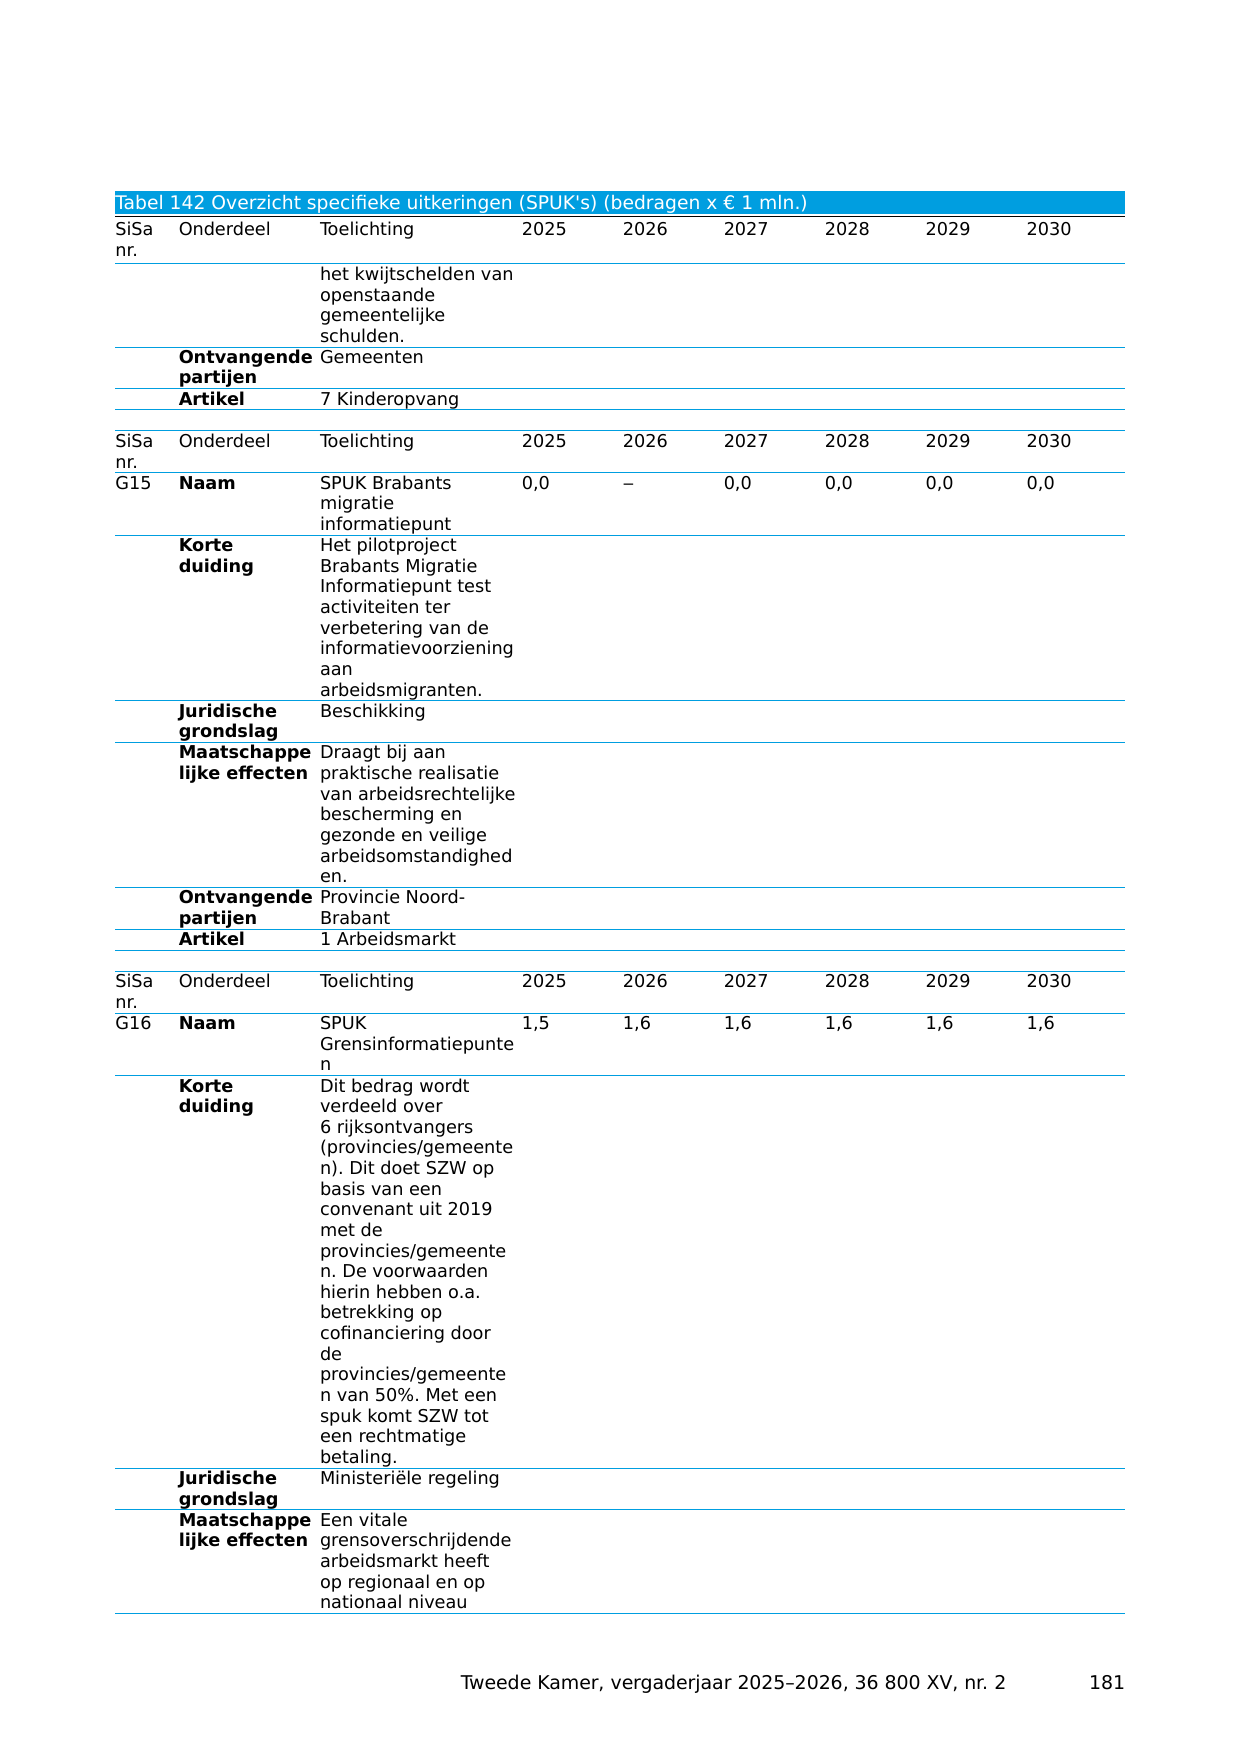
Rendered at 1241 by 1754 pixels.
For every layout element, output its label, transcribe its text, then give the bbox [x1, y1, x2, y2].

table_cell [1024, 1510, 1125, 1613]
table_cell [115, 348, 176, 388]
table_cell [115, 1076, 176, 1467]
table_cell Juridische grondslag [176, 701, 317, 742]
table_cell 2028 [822, 431, 922, 472]
table_cell [822, 888, 922, 928]
table_cell [822, 410, 922, 430]
table_cell 2028 [822, 972, 922, 1013]
table_cell Een vitale grensoverschrijdende arbeidsmarkt heeft op regionaal en op nationaal niveau [317, 1510, 519, 1613]
table_cell 1,5 [519, 1014, 620, 1075]
table_cell [519, 1076, 620, 1467]
table_cell [822, 348, 922, 388]
table_cell [923, 951, 1023, 971]
table_cell Naam [176, 473, 317, 534]
table_cell [317, 410, 519, 430]
table_cell 2025 [519, 972, 620, 1013]
table_cell [923, 743, 1023, 887]
table_cell [822, 536, 922, 700]
table_cell [519, 536, 620, 700]
table_cell 7 Kinderopvang [317, 389, 519, 409]
table_cell [620, 930, 721, 950]
table_cell [923, 264, 1023, 346]
table_cell Maatschappelijke effecten [176, 1510, 317, 1613]
table_cell Ontvangende partijen [176, 888, 317, 928]
table_cell [721, 951, 822, 971]
table_cell G15 [115, 473, 176, 534]
table_cell [519, 389, 620, 409]
table_cell [115, 536, 176, 700]
table_cell 2030 [1024, 972, 1125, 1013]
table_cell Dit bedrag wordt verdeeld over 6 rijksontvangers (provincies/gemeenten). Dit doet SZW op basis van een convenant uit 2019 met de provincies/gemeenten. De voorwaarden hierin hebben o.a. betrekking op cofinanciering door de provincies/gemeenten van 50%. Met een spuk komt SZW tot een rechtmatige betaling. [317, 1076, 519, 1467]
table_cell [822, 743, 922, 887]
table_cell [721, 410, 822, 430]
table_cell [620, 1510, 721, 1613]
table_cell 2027 [721, 217, 822, 263]
table_cell Maatschappelijke effecten [176, 743, 317, 887]
table_cell [519, 930, 620, 950]
table_cell 2025 [519, 431, 620, 472]
table_cell [1024, 1076, 1125, 1467]
table_cell [176, 410, 317, 430]
table_cell 0,0 [721, 473, 822, 534]
table_cell [620, 1076, 721, 1467]
table_cell [519, 348, 620, 388]
table_cell Korte duiding [176, 1076, 317, 1467]
table_cell [1024, 888, 1125, 928]
table_cell [1024, 348, 1125, 388]
table_cell Onderdeel [176, 972, 317, 1013]
table_cell 2026 [620, 431, 721, 472]
table_cell 2030 [1024, 217, 1125, 263]
table_cell 0,0 [1024, 473, 1125, 534]
table_cell [721, 1076, 822, 1467]
table_cell ‒ [620, 473, 721, 534]
table_cell [923, 348, 1023, 388]
table_cell 0,0 [822, 473, 922, 534]
table_cell [115, 951, 176, 971]
table_cell [317, 951, 519, 971]
table_cell [115, 264, 176, 346]
table_cell 1,6 [1024, 1014, 1125, 1075]
table_cell G16 [115, 1014, 176, 1075]
table_cell 0,0 [923, 473, 1023, 534]
table_cell SiSa nr. [115, 431, 176, 472]
table_cell 1,6 [620, 1014, 721, 1075]
table_cell [519, 951, 620, 971]
table_cell [115, 743, 176, 887]
table_cell [620, 389, 721, 409]
table_cell Provincie Noord-Brabant [317, 888, 519, 928]
table_cell Gemeenten [317, 348, 519, 388]
table_cell SiSa nr. [115, 972, 176, 1013]
table_cell [721, 1510, 822, 1613]
table_cell 2029 [923, 217, 1023, 263]
table_cell 2026 [620, 972, 721, 1013]
table_cell 2030 [1024, 431, 1125, 472]
table_cell SPUK Grensinformatiepunten [317, 1014, 519, 1075]
table_cell [923, 930, 1023, 950]
table_cell [1024, 701, 1125, 742]
table_cell [822, 1469, 922, 1509]
table_cell [519, 888, 620, 928]
table_cell [620, 264, 721, 346]
table_cell [115, 1510, 176, 1613]
table_cell [620, 951, 721, 971]
table_cell [923, 701, 1023, 742]
table_cell Onderdeel [176, 217, 317, 263]
table_cell [519, 264, 620, 346]
table_cell 2026 [620, 217, 721, 263]
table_cell [721, 264, 822, 346]
table_cell Onderdeel [176, 431, 317, 472]
table_cell 0,0 [519, 473, 620, 534]
table_cell 2029 [923, 431, 1023, 472]
table_cell SPUK Brabants migratie informatiepunt [317, 473, 519, 534]
table_cell Toelichting [317, 972, 519, 1013]
table_cell [822, 264, 922, 346]
table_cell [721, 930, 822, 950]
table_cell het kwijtschelden van openstaande gemeentelijke schulden. [317, 264, 519, 346]
table_cell [822, 1076, 922, 1467]
table_cell [923, 410, 1023, 430]
table_cell [923, 536, 1023, 700]
table_cell [115, 888, 176, 928]
table_cell 1,6 [822, 1014, 922, 1075]
table_cell [822, 389, 922, 409]
table_cell [721, 888, 822, 928]
table_cell [721, 348, 822, 388]
table_cell Het pilotproject Brabants Migratie Informatiepunt test activiteiten ter verbetering van de informatievoorziening aan arbeidsmigranten. [317, 536, 519, 700]
table_cell [620, 348, 721, 388]
table_cell Artikel [176, 389, 317, 409]
table_cell Juridische grondslag [176, 1469, 317, 1509]
table_cell [721, 389, 822, 409]
table_cell [822, 701, 922, 742]
table_cell Ontvangende partijen [176, 348, 317, 388]
table_cell Toelichting [317, 217, 519, 263]
table_cell Beschikking [317, 701, 519, 742]
table_cell Artikel [176, 930, 317, 950]
table_cell [115, 389, 176, 409]
table_cell Toelichting [317, 431, 519, 472]
table_cell [822, 930, 922, 950]
table_cell [721, 536, 822, 700]
table_cell [923, 389, 1023, 409]
table_cell [923, 1510, 1023, 1613]
table_cell [620, 536, 721, 700]
table_cell SiSa nr. [115, 217, 176, 263]
table_cell [1024, 951, 1125, 971]
table_cell 1,6 [721, 1014, 822, 1075]
table_cell [620, 888, 721, 928]
table_cell 2027 [721, 431, 822, 472]
table_cell [115, 410, 176, 430]
table_cell [115, 701, 176, 742]
table_cell [1024, 1469, 1125, 1509]
table_cell [176, 951, 317, 971]
table_cell 1 Arbeidsmarkt [317, 930, 519, 950]
table_cell 2025 [519, 217, 620, 263]
table_cell [620, 410, 721, 430]
table_cell [1024, 930, 1125, 950]
table_cell [176, 264, 317, 346]
table_cell 1,6 [923, 1014, 1023, 1075]
table_cell [721, 1469, 822, 1509]
table_cell [721, 743, 822, 887]
table_cell [721, 701, 822, 742]
table_cell Draagt bij aan praktische realisatie van arbeidsrechtelijke bescherming en gezonde en veilige arbeidsomstandigheden. [317, 743, 519, 887]
table_cell [620, 1469, 721, 1509]
table_cell Ministeriële regeling [317, 1469, 519, 1509]
table_cell [620, 743, 721, 887]
table_cell [519, 410, 620, 430]
table_cell [519, 701, 620, 742]
table_cell Korte duiding [176, 536, 317, 700]
table_cell [1024, 389, 1125, 409]
table_cell [923, 1076, 1023, 1467]
table_cell [822, 1510, 922, 1613]
table_cell [822, 951, 922, 971]
table_cell [519, 1510, 620, 1613]
table_cell [1024, 743, 1125, 887]
table_cell [1024, 536, 1125, 700]
table_cell [115, 1469, 176, 1509]
table_cell Naam [176, 1014, 317, 1075]
table_cell 2028 [822, 217, 922, 263]
table_cell [1024, 410, 1125, 430]
table_cell [115, 930, 176, 950]
table_cell [620, 701, 721, 742]
table_cell [519, 743, 620, 887]
table_cell [519, 1469, 620, 1509]
table_cell 2029 [923, 972, 1023, 1013]
table_cell 2027 [721, 972, 822, 1013]
table_cell [923, 888, 1023, 928]
table_cell [923, 1469, 1023, 1509]
table_cell [1024, 264, 1125, 346]
